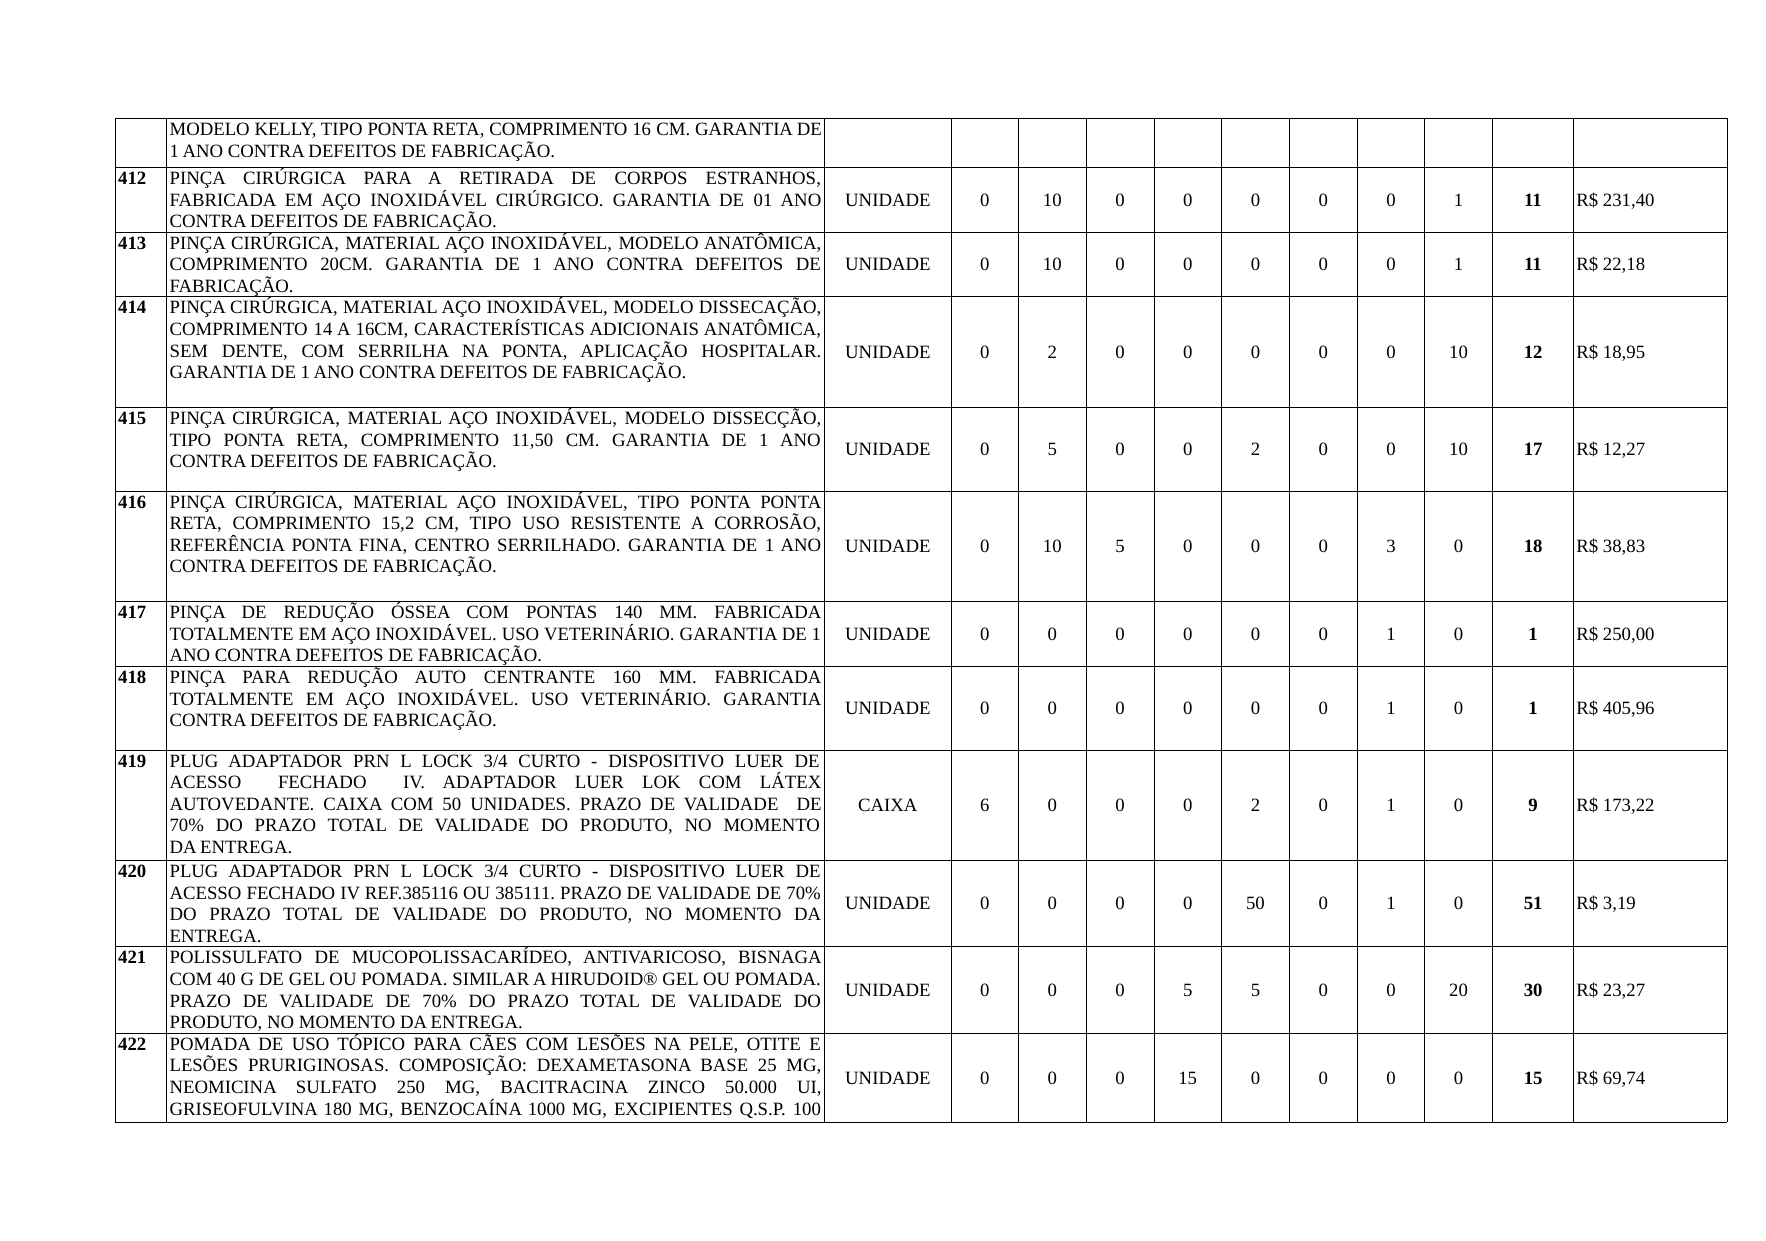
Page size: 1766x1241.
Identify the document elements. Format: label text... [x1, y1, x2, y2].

table_cell 1 [1425, 168, 1492, 232]
table_cell 1 [1358, 602, 1424, 666]
table_cell 0 [1222, 297, 1289, 407]
table_cell 0 [952, 233, 1018, 296]
table_cell 30 [1493, 947, 1573, 1033]
table_cell 415 [116, 408, 166, 491]
table_cell CAIXA [825, 751, 951, 860]
table_cell 20 [1425, 947, 1492, 1033]
table_cell R$ 231,40 [1574, 168, 1727, 232]
table_cell R$ 22,18 [1574, 233, 1727, 296]
table_cell 0 [1290, 492, 1357, 601]
table_cell 17 [1493, 408, 1573, 491]
table_cell R$ 405,96 [1574, 667, 1727, 749]
table_cell 0 [1019, 602, 1086, 666]
table_cell R$ 250,00 [1574, 602, 1727, 666]
table_cell 0 [1222, 168, 1289, 232]
table_cell 0 [1425, 1034, 1492, 1122]
table_cell 0 [1087, 861, 1154, 946]
table_cell [1493, 119, 1573, 167]
table_cell 0 [952, 861, 1018, 946]
table_cell 1 [1358, 751, 1424, 860]
table_cell R$ 18,95 [1574, 297, 1727, 407]
table_cell 0 [1222, 492, 1289, 601]
table_cell [1425, 119, 1492, 167]
table_cell 414 [116, 297, 166, 407]
table_cell PINÇA CIRÚRGICA PARA A RETIRADA DE CORPOS ESTRANHOS, FABRICADA EM AÇO INOXIDÁVEL CIRÚRGICO. GARANTIA DE 01 ANO CONTRA DEFEITOS DE FABRICAÇÃO. [167, 168, 824, 232]
table_cell R$ 23,27 [1574, 947, 1727, 1033]
table_cell PINÇA PARA REDUÇÃO AUTO CENTRANTE 160 MM. FABRICADA TOTALMENTE EM AÇO INOXIDÁVEL. USO VETERINÁRIO. GARANTIA CONTRA DEFEITOS DE FABRICAÇÃO. [167, 667, 824, 749]
table_cell 422 [116, 1034, 166, 1122]
table_cell R$ 38,83 [1574, 492, 1727, 601]
table_cell UNIDADE [825, 861, 951, 946]
table_cell POMADA DE USO TÓPICO PARA CÃES COM LESÕES NA PELE, OTITE E LESÕES PRURIGINOSAS. COMPOSIÇÃO: DEXAMETASONA BASE 25 MG, NEOMICINA SULFATO 250 MG, BACITRACINA ZINCO 50.000 UI, GRISEOFULVINA 180 MG, BENZOCAÍNA 1000 MG, EXCIPIENTES Q.S.P. 100 [167, 1034, 824, 1122]
table_cell 0 [1358, 168, 1424, 232]
table_cell 0 [1290, 233, 1357, 296]
table_cell 0 [952, 168, 1018, 232]
table_cell 0 [1087, 667, 1154, 749]
table_cell PINÇA CIRÚRGICA, MATERIAL AÇO INOXIDÁVEL, MODELO DISSECAÇÃO, COMPRIMENTO 14 A 16CM, CARACTERÍSTICAS ADICIONAIS ANATÔMICA, SEM DENTE, COM SERRILHA NA PONTA, APLICAÇÃO HOSPITALAR. GARANTIA DE 1 ANO CONTRA DEFEITOS DE FABRICAÇÃO. [167, 297, 824, 407]
table_cell 1 [1425, 233, 1492, 296]
table_cell UNIDADE [825, 297, 951, 407]
table_cell 0 [1222, 667, 1289, 749]
table_cell 0 [952, 602, 1018, 666]
table_cell [1358, 119, 1424, 167]
table_cell 0 [1290, 751, 1357, 860]
table_cell 0 [1155, 861, 1221, 946]
table_cell 0 [1155, 751, 1221, 860]
table_cell [116, 119, 166, 167]
table_cell 0 [952, 1034, 1018, 1122]
table_cell 0 [1425, 667, 1492, 749]
table_cell 0 [1425, 492, 1492, 601]
table_cell 0 [1155, 408, 1221, 491]
table_cell 0 [1155, 297, 1221, 407]
table_cell UNIDADE [825, 492, 951, 601]
table_cell UNIDADE [825, 667, 951, 749]
table_cell 11 [1493, 233, 1573, 296]
table_cell 10 [1019, 233, 1086, 296]
table_cell PLUG ADAPTADOR PRN L LOCK 3/4 CURTO - DISPOSITIVO LUER DE ACESSO FECHADO IV REF.385116 OU 385111. PRAZO DE VALIDADE DE 70% DO PRAZO TOTAL DE VALIDADE DO PRODUTO, NO MOMENTO DA ENTREGA. [167, 861, 824, 946]
table_cell 51 [1493, 861, 1573, 946]
table_cell 10 [1425, 297, 1492, 407]
table_cell 0 [1222, 602, 1289, 666]
table_cell 0 [1290, 297, 1357, 407]
table_cell 5 [1087, 492, 1154, 601]
table_cell R$ 69,74 [1574, 1034, 1727, 1122]
table_cell 413 [116, 233, 166, 296]
table_cell 10 [1019, 168, 1086, 232]
table_cell PINÇA CIRÚRGICA, MATERIAL AÇO INOXIDÁVEL, MODELO ANATÔMICA, COMPRIMENTO 20CM. GARANTIA DE 1 ANO CONTRA DEFEITOS DE FABRICAÇÃO. [167, 233, 824, 296]
table_cell 0 [1087, 408, 1154, 491]
table_cell 412 [116, 168, 166, 232]
table_cell 1 [1358, 667, 1424, 749]
table_cell 0 [1019, 861, 1086, 946]
table_cell 0 [1290, 667, 1357, 749]
table_cell UNIDADE [825, 1034, 951, 1122]
table_cell 6 [952, 751, 1018, 860]
table_cell 0 [1290, 168, 1357, 232]
table_cell 5 [1222, 947, 1289, 1033]
table_cell 5 [1019, 408, 1086, 491]
table_cell 0 [1290, 408, 1357, 491]
table_cell 0 [1155, 233, 1221, 296]
table_cell 0 [1087, 297, 1154, 407]
table_cell 2 [1019, 297, 1086, 407]
table_cell MODELO KELLY, TIPO PONTA RETA, COMPRIMENTO 16 CM. GARANTIA DE 1 ANO CONTRA DEFEITOS DE FABRICAÇÃO. [167, 119, 824, 167]
table_cell 416 [116, 492, 166, 601]
table_cell 0 [1358, 233, 1424, 296]
table_cell UNIDADE [825, 602, 951, 666]
table_cell 420 [116, 861, 166, 946]
table_cell 15 [1493, 1034, 1573, 1122]
table_cell 419 [116, 751, 166, 860]
table_cell 0 [1425, 861, 1492, 946]
table_cell 0 [1155, 667, 1221, 749]
table_cell 9 [1493, 751, 1573, 860]
table_cell 0 [1087, 947, 1154, 1033]
table_cell [1019, 119, 1086, 167]
table_cell [952, 119, 1018, 167]
table_cell 11 [1493, 168, 1573, 232]
table_cell 0 [952, 297, 1018, 407]
table_cell 15 [1155, 1034, 1221, 1122]
table_cell 0 [1087, 602, 1154, 666]
table_cell 421 [116, 947, 166, 1033]
table_cell 0 [1087, 168, 1154, 232]
table_cell 0 [1087, 1034, 1154, 1122]
table_cell POLISSULFATO DE MUCOPOLISSACARÍDEO, ANTIVARICOSO, BISNAGA COM 40 G DE GEL OU POMADA. SIMILAR A HIRUDOID® GEL OU POMADA. PRAZO DE VALIDADE DE 70% DO PRAZO TOTAL DE VALIDADE DO PRODUTO, NO MOMENTO DA ENTREGA. [167, 947, 824, 1033]
table_cell R$ 3,19 [1574, 861, 1727, 946]
table_cell 0 [1290, 861, 1357, 946]
table_cell 0 [1155, 602, 1221, 666]
table_cell 0 [1019, 667, 1086, 749]
table_cell UNIDADE [825, 168, 951, 232]
table_cell UNIDADE [825, 408, 951, 491]
table_cell 0 [1019, 751, 1086, 860]
table_cell 0 [1290, 1034, 1357, 1122]
table_cell 0 [1019, 947, 1086, 1033]
table_cell 0 [952, 667, 1018, 749]
table_cell PLUG ADAPTADOR PRN L LOCK 3/4 CURTO - DISPOSITIVO LUER DE ACESSO FECHADO IV. ADAPTADOR LUER LOK COM LÁTEX AUTOVEDANTE. CAIXA COM 50 UNIDADES. PRAZO DE VALIDADE DE 70% DO PRAZO TOTAL DE VALIDADE DO PRODUTO, NO MOMENTO DA ENTREGA. [167, 751, 824, 860]
table_cell 12 [1493, 297, 1573, 407]
table_cell [1155, 119, 1221, 167]
table_cell 0 [1358, 408, 1424, 491]
table_cell PINÇA DE REDUÇÃO ÓSSEA COM PONTAS 140 MM. FABRICADA TOTALMENTE EM AÇO INOXIDÁVEL. USO VETERINÁRIO. GARANTIA DE 1 ANO CONTRA DEFEITOS DE FABRICAÇÃO. [167, 602, 824, 666]
table_cell UNIDADE [825, 947, 951, 1033]
table_cell 3 [1358, 492, 1424, 601]
table_cell [1574, 119, 1727, 167]
table_cell 10 [1019, 492, 1086, 601]
table_cell 0 [1222, 1034, 1289, 1122]
table_cell [825, 119, 951, 167]
table_cell 0 [952, 947, 1018, 1033]
table_cell 1 [1358, 861, 1424, 946]
table_cell 417 [116, 602, 166, 666]
table_cell PINÇA CIRÚRGICA, MATERIAL AÇO INOXIDÁVEL, TIPO PONTA PONTA RETA, COMPRIMENTO 15,2 CM, TIPO USO RESISTENTE A CORROSÃO, REFERÊNCIA PONTA FINA, CENTRO SERRILHADO. GARANTIA DE 1 ANO CONTRA DEFEITOS DE FABRICAÇÃO. [167, 492, 824, 601]
table_cell 0 [1019, 1034, 1086, 1122]
table_cell 0 [1425, 751, 1492, 860]
table_cell 0 [1222, 233, 1289, 296]
table_cell 0 [1358, 1034, 1424, 1122]
table_cell 0 [1358, 947, 1424, 1033]
table_cell 0 [1290, 602, 1357, 666]
table_cell [1087, 119, 1154, 167]
table_cell 0 [1425, 602, 1492, 666]
table_cell 0 [1087, 751, 1154, 860]
table_cell 0 [1290, 947, 1357, 1033]
table_cell 0 [1358, 297, 1424, 407]
table_cell 10 [1425, 408, 1492, 491]
table_cell 50 [1222, 861, 1289, 946]
table_cell 0 [952, 408, 1018, 491]
table_cell 1 [1493, 602, 1573, 666]
table_cell 1 [1493, 667, 1573, 749]
table_cell R$ 173,22 [1574, 751, 1727, 860]
table_cell 2 [1222, 408, 1289, 491]
table_cell 5 [1155, 947, 1221, 1033]
table_cell 18 [1493, 492, 1573, 601]
table_cell 418 [116, 667, 166, 749]
table_cell 2 [1222, 751, 1289, 860]
table_cell [1222, 119, 1289, 167]
table_cell 0 [1155, 492, 1221, 601]
table_cell 0 [1155, 168, 1221, 232]
table_cell 0 [1087, 233, 1154, 296]
table_cell PINÇA CIRÚRGICA, MATERIAL AÇO INOXIDÁVEL, MODELO DISSECÇÃO, TIPO PONTA RETA, COMPRIMENTO 11,50 CM. GARANTIA DE 1 ANO CONTRA DEFEITOS DE FABRICAÇÃO. [167, 408, 824, 491]
table_cell R$ 12,27 [1574, 408, 1727, 491]
table_cell 0 [952, 492, 1018, 601]
table_cell UNIDADE [825, 233, 951, 296]
table_cell [1290, 119, 1357, 167]
